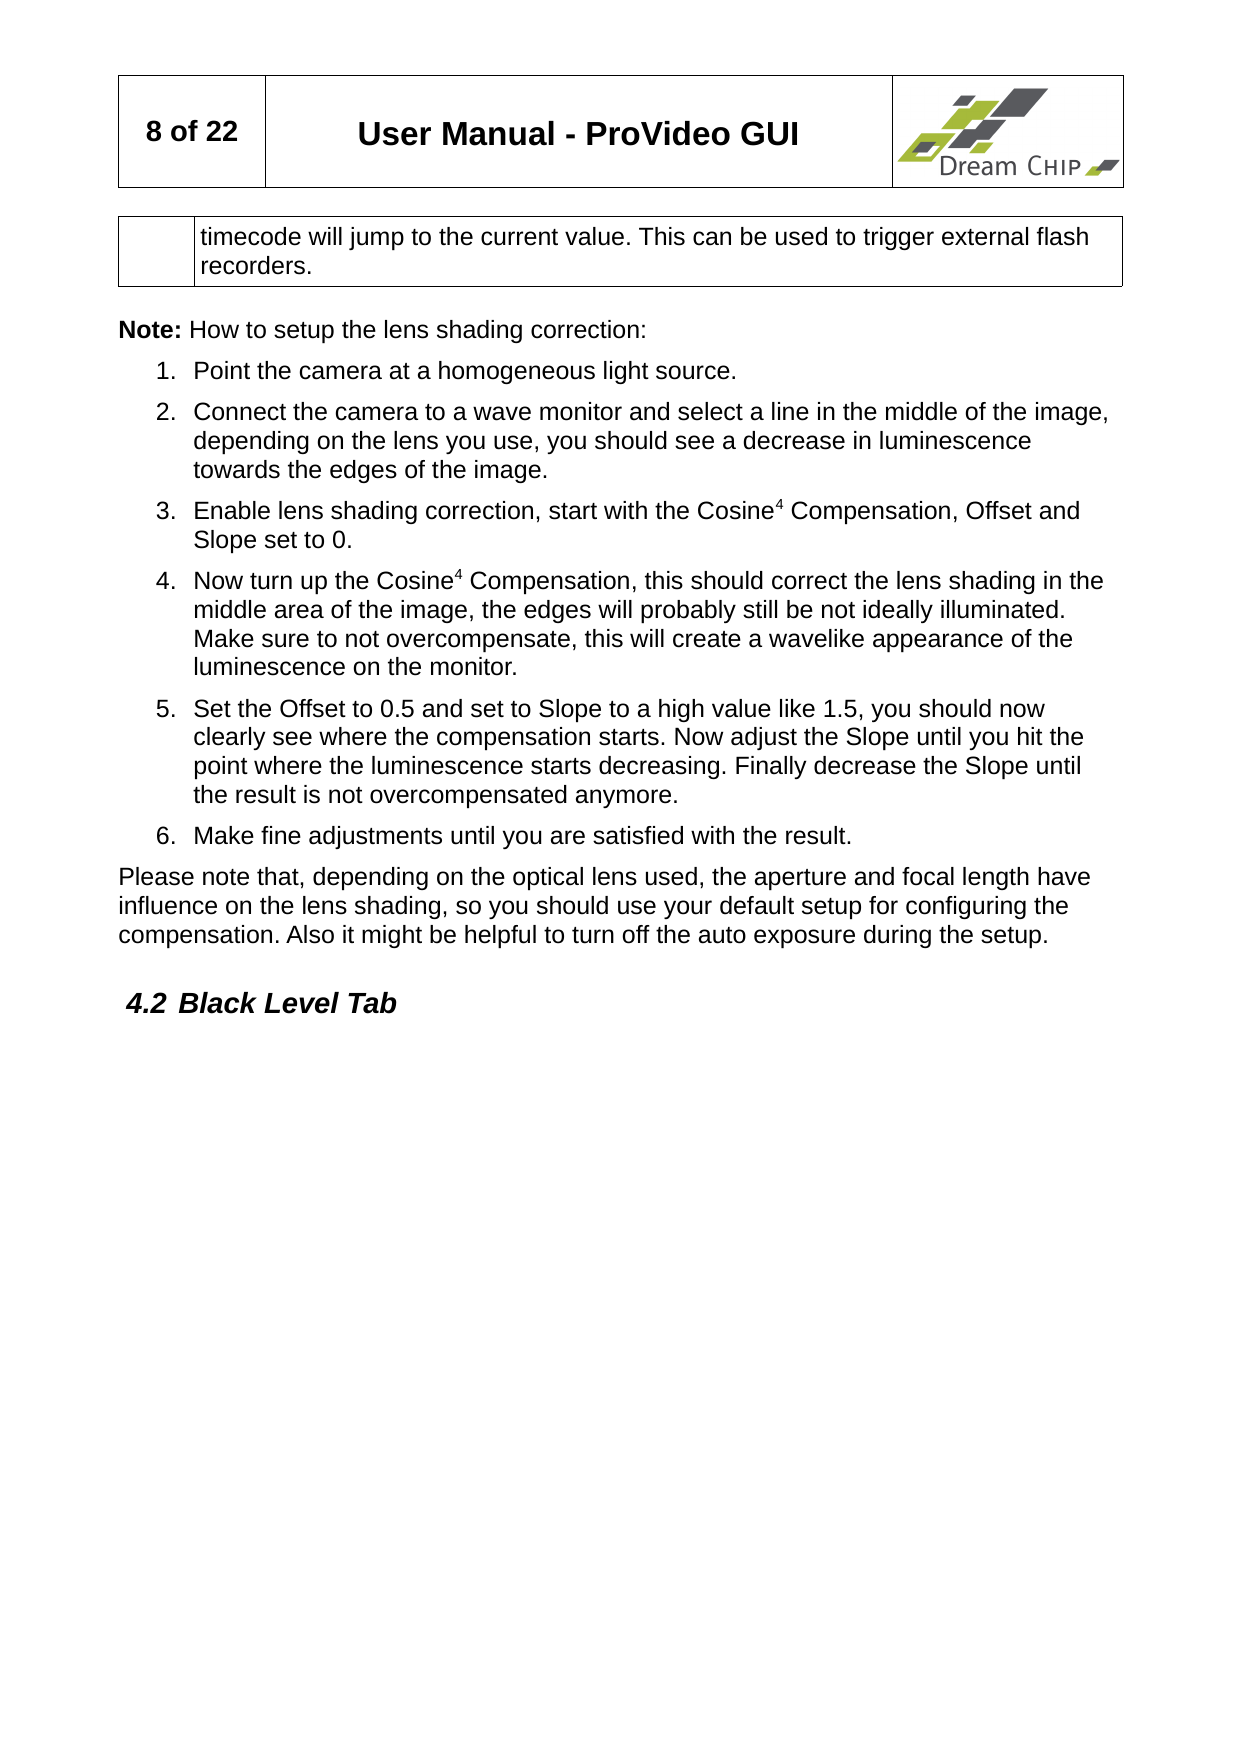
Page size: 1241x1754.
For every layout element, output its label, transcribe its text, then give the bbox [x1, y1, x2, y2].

list Now turn up the Cosine4 Compensation, this should correct the lens shading in the middle area of the image, the edges will probably still be not ideally illuminated. Make sure to not overcompensate, this will create a wavelike appearance of the luminescence on the monitor. [156, 566, 1122, 681]
table_cell timecode will jump to the current value. This can be used to trigger external flash recorders. [195, 217, 1122, 286]
list Connect the camera to a wave monitor and select a line in the middle of the image, depending on the lens you use, you should see a decrease in luminescence towards the edges of the image. [156, 397, 1122, 483]
text Note: How to setup the lens shading correction: [118, 315, 1122, 343]
list Enable lens shading correction, start with the Cosine4 Compensation, Offset and Slope set to 0. [156, 496, 1122, 553]
picture [897, 87, 1120, 177]
list Set the Offset to 0.5 and set to Slope to a high value like 1.5, you should now clearly see where the compensation starts. Now adjust the Slope until you hit the point where the luminescence starts decreasing. Finally decrease the Slope until the result is not overcompensated anymore. [156, 693, 1122, 808]
table_cell [119, 217, 194, 286]
subtitle Black Level Tab [118, 986, 1122, 1019]
list Point the camera at a homogeneous light source. [156, 356, 1122, 385]
text Please note that, depending on the optical lens used, the aperture and focal length have influence on the lens shading, so you should use your default setup for configuring the compensation. Also it might be helpful to turn off the auto exposure during the setup. [118, 862, 1122, 948]
list Make fine adjustments until you are satisfied with the result. [156, 821, 1122, 850]
